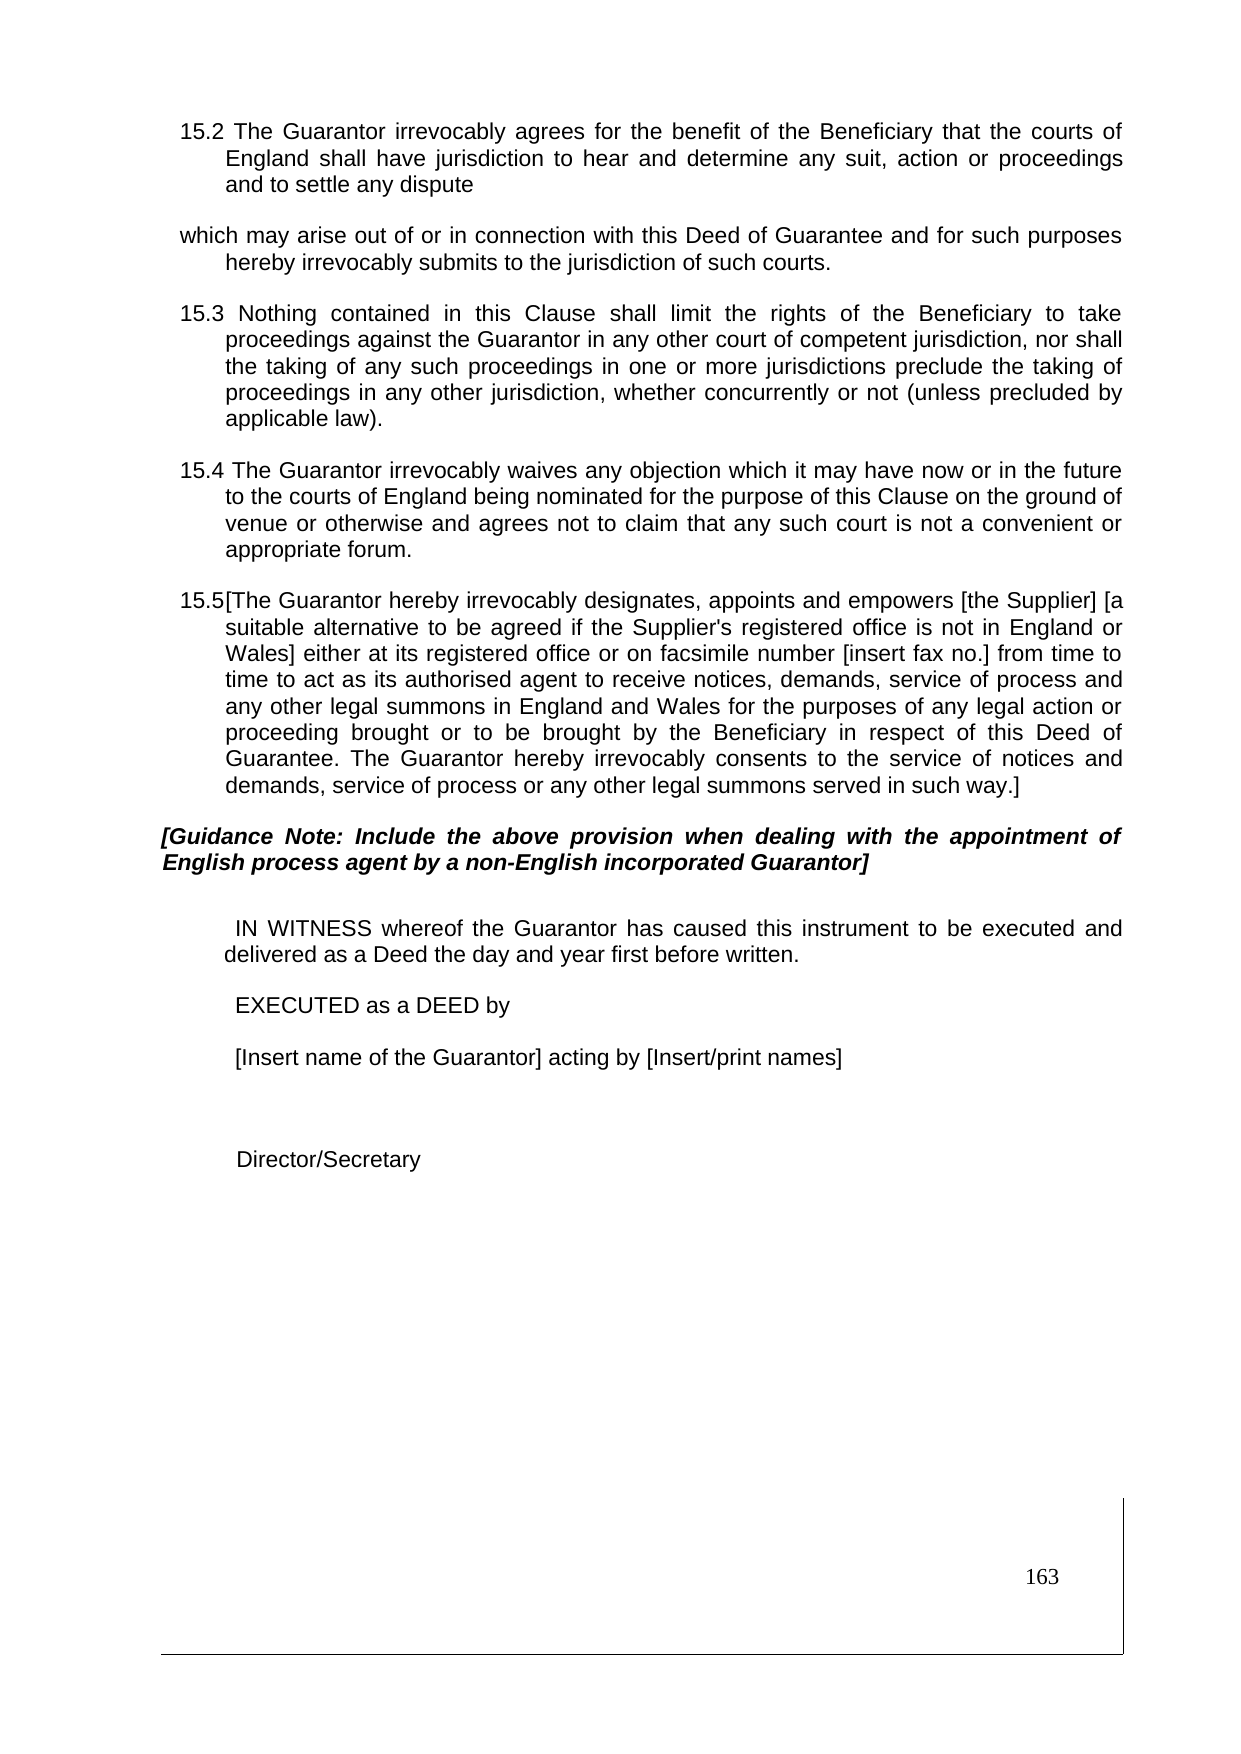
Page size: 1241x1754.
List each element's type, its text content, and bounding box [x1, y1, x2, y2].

text Director/Secretary [225, 1146, 1123, 1173]
text 15.4 The Guarantor irrevocably waives any objection which it may have now or in the future to the courts of England being nominated for the purpose of this Clause on the ground of venue or otherwise and agrees not to claim that any such court is not a convenient or appropriate forum. [179, 457, 1123, 562]
text which may arise out of or in connection with this Deed of Guarantee and for such purposes hereby irrevocably submits to the jurisdiction of such courts. [179, 222, 1123, 275]
text IN WITNESS whereof the Guarantor has caused this instrument to be executed and delivered as a Deed the day and year first before written. [224, 914, 1123, 967]
text EXECUTED as a DEED by [224, 992, 1123, 1019]
text 15.3 Nothing contained in this Clause shall limit the rights of the Beneficiary to take proceedings against the Guarantor in any other court of competent jurisdiction, nor shall the taking of any such proceedings in one or more jurisdictions preclude the taking of proceedings in any other jurisdiction, whether concurrently or not (unless precluded by applicable law). [179, 300, 1123, 432]
text 15.2 The Guarantor irrevocably agrees for the benefit of the Beneficiary that the courts of England shall have jurisdiction to hear and determine any suit, action or proceedings and to settle any dispute [179, 118, 1123, 197]
text [Insert name of the Guarantor] acting by [Insert/print names] [224, 1044, 1123, 1070]
text [Guidance Note: Include the above provision when dealing with the appointment of English process agent by a non-English incorporated Guarantor] [161, 823, 1123, 876]
text 15.5 [The Guarantor hereby irrevocably designates, appoints and empowers [the Supplier] [a suitable alternative to be agreed if the Supplier's registered office is not in England or Wales] either at its registered office or on facsimile number [insert fax no.] from time to time to act as its authorised agent to receive notices, demands, service of process and any other legal summons in England and Wales for the purposes of any legal action or proceeding brought or to be brought by the Beneficiary in respect of this Deed of Guarantee. The Guarantor hereby irrevocably consents to the service of notices and demands, service of process or any other legal summons served in such way.] [179, 587, 1123, 798]
